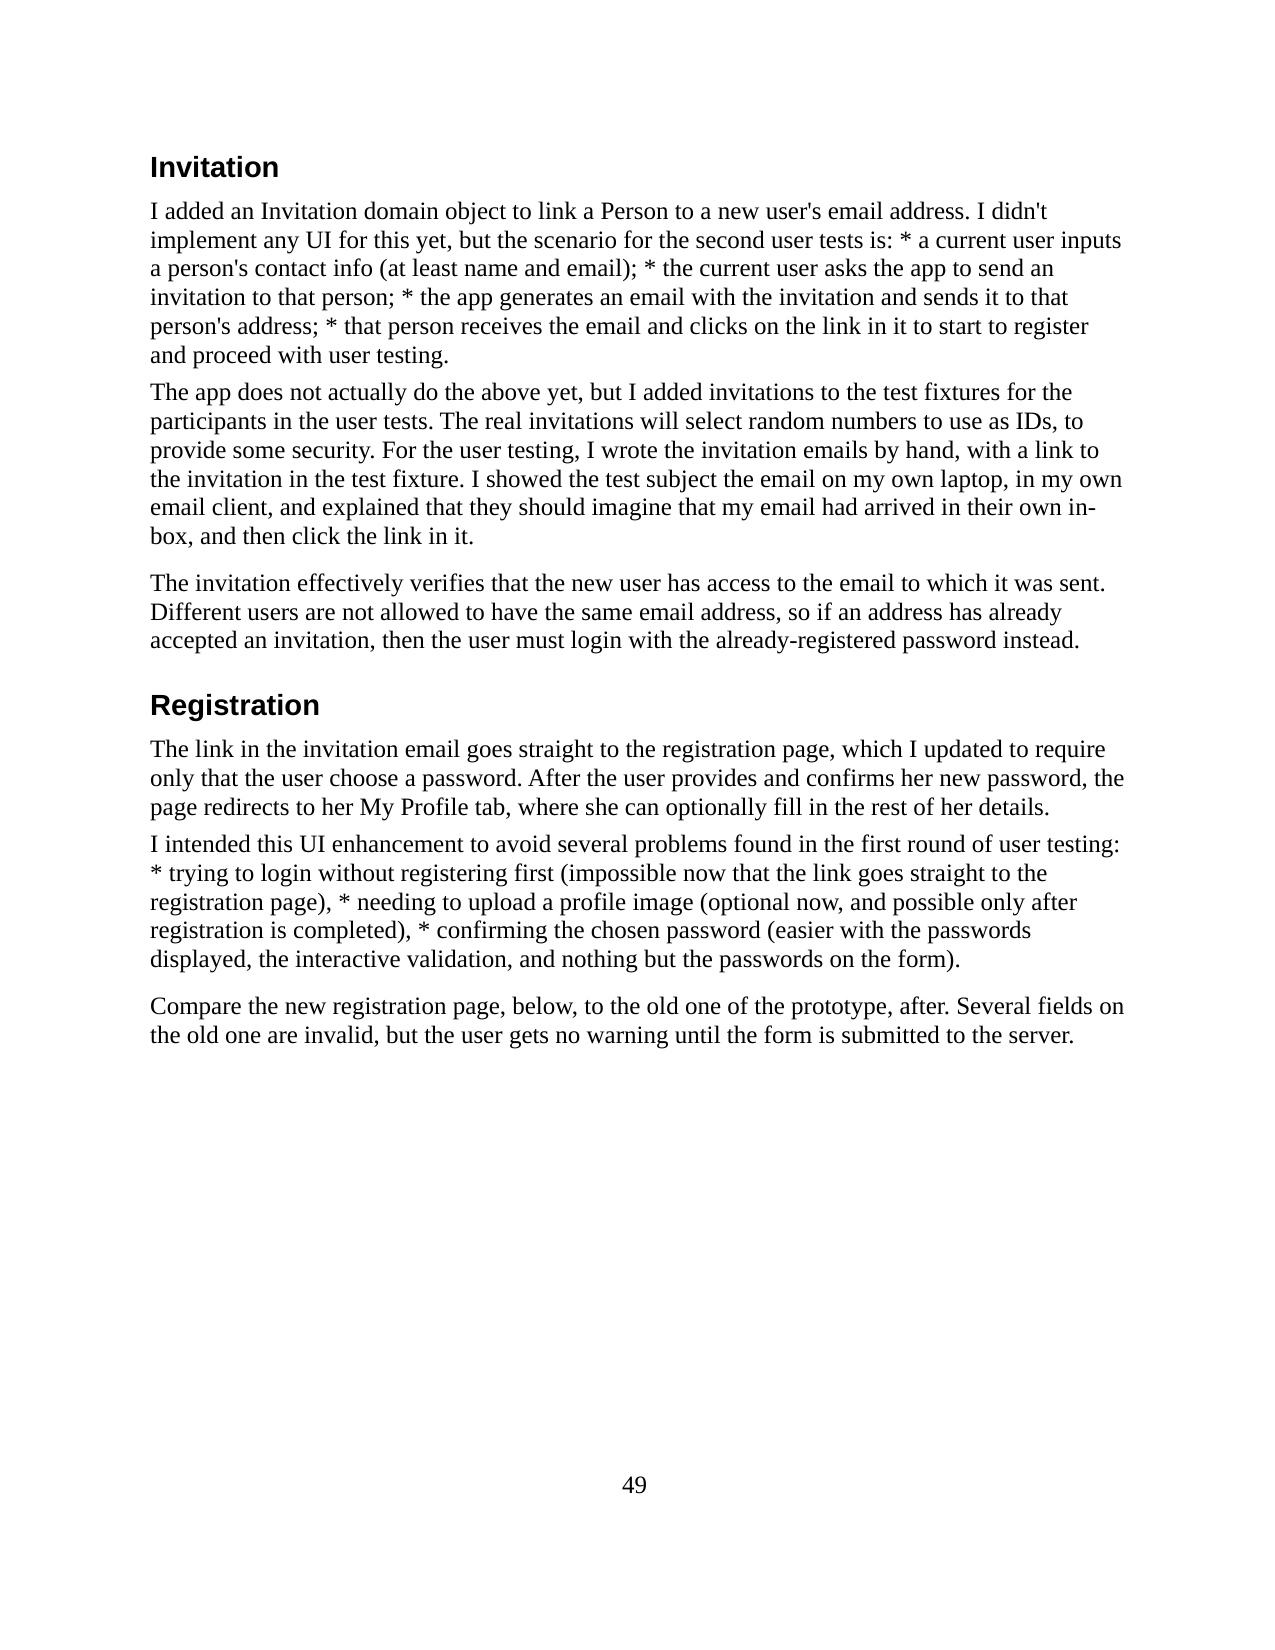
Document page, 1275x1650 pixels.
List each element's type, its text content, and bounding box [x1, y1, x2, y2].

subtitle Invitation [150, 150, 1125, 183]
text I added an Invitation domain object to link a Person to a new user's email address. I didn't implement any UI for this yet, but the scenario for the second user tests is: * a current user inputs a person's contact info (at least name and email); * the current user asks the app to send an invitation to that person; * the app generates an email with the invitation and sends it to that person's address; * that person receives the email and clicks on the link in it to start to register and proceed with user testing. [150, 196, 1125, 368]
text The link in the invitation email goes straight to the registration page, which I updated to require only that the user choose a password. After the user provides and confirms her new password, the page redirects to her My Profile tab, where she can optionally fill in the rest of her details. [150, 734, 1125, 820]
text I intended this UI enhancement to avoid several problems found in the first round of user testing: * trying to login without registering first (impossible now that the link goes straight to the registration page), * needing to upload a profile image (optional now, and possible only after registration is completed), * confirming the chosen password (easier with the passwords displayed, the interactive validation, and nothing but the passwords on the form). [150, 829, 1125, 973]
subtitle Registration [150, 688, 1125, 722]
text The app does not actually do the above yet, but I added invitations to the test fixtures for the participants in the user tests. The real invitations will select random numbers to use as IDs, to provide some security. For the user testing, I wrote the invitation emails by hand, with a link to the invitation in the test fixture. I showed the test subject the email on my own laptop, in my own email client, and explained that they should imagine that my email had arrived in their own in-box, and then click the link in it. [150, 377, 1125, 550]
text Compare the new registration page, below, to the old one of the prototype, after. Several fields on the old one are invalid, but the user gets no warning until the form is submitted to the server. [150, 991, 1125, 1048]
text The invitation effectively verifies that the new user has access to the email to which it was sent. Different users are not allowed to have the same email address, so if an address has already accepted an invitation, then the user must login with the already-registered password instead. [150, 568, 1125, 654]
